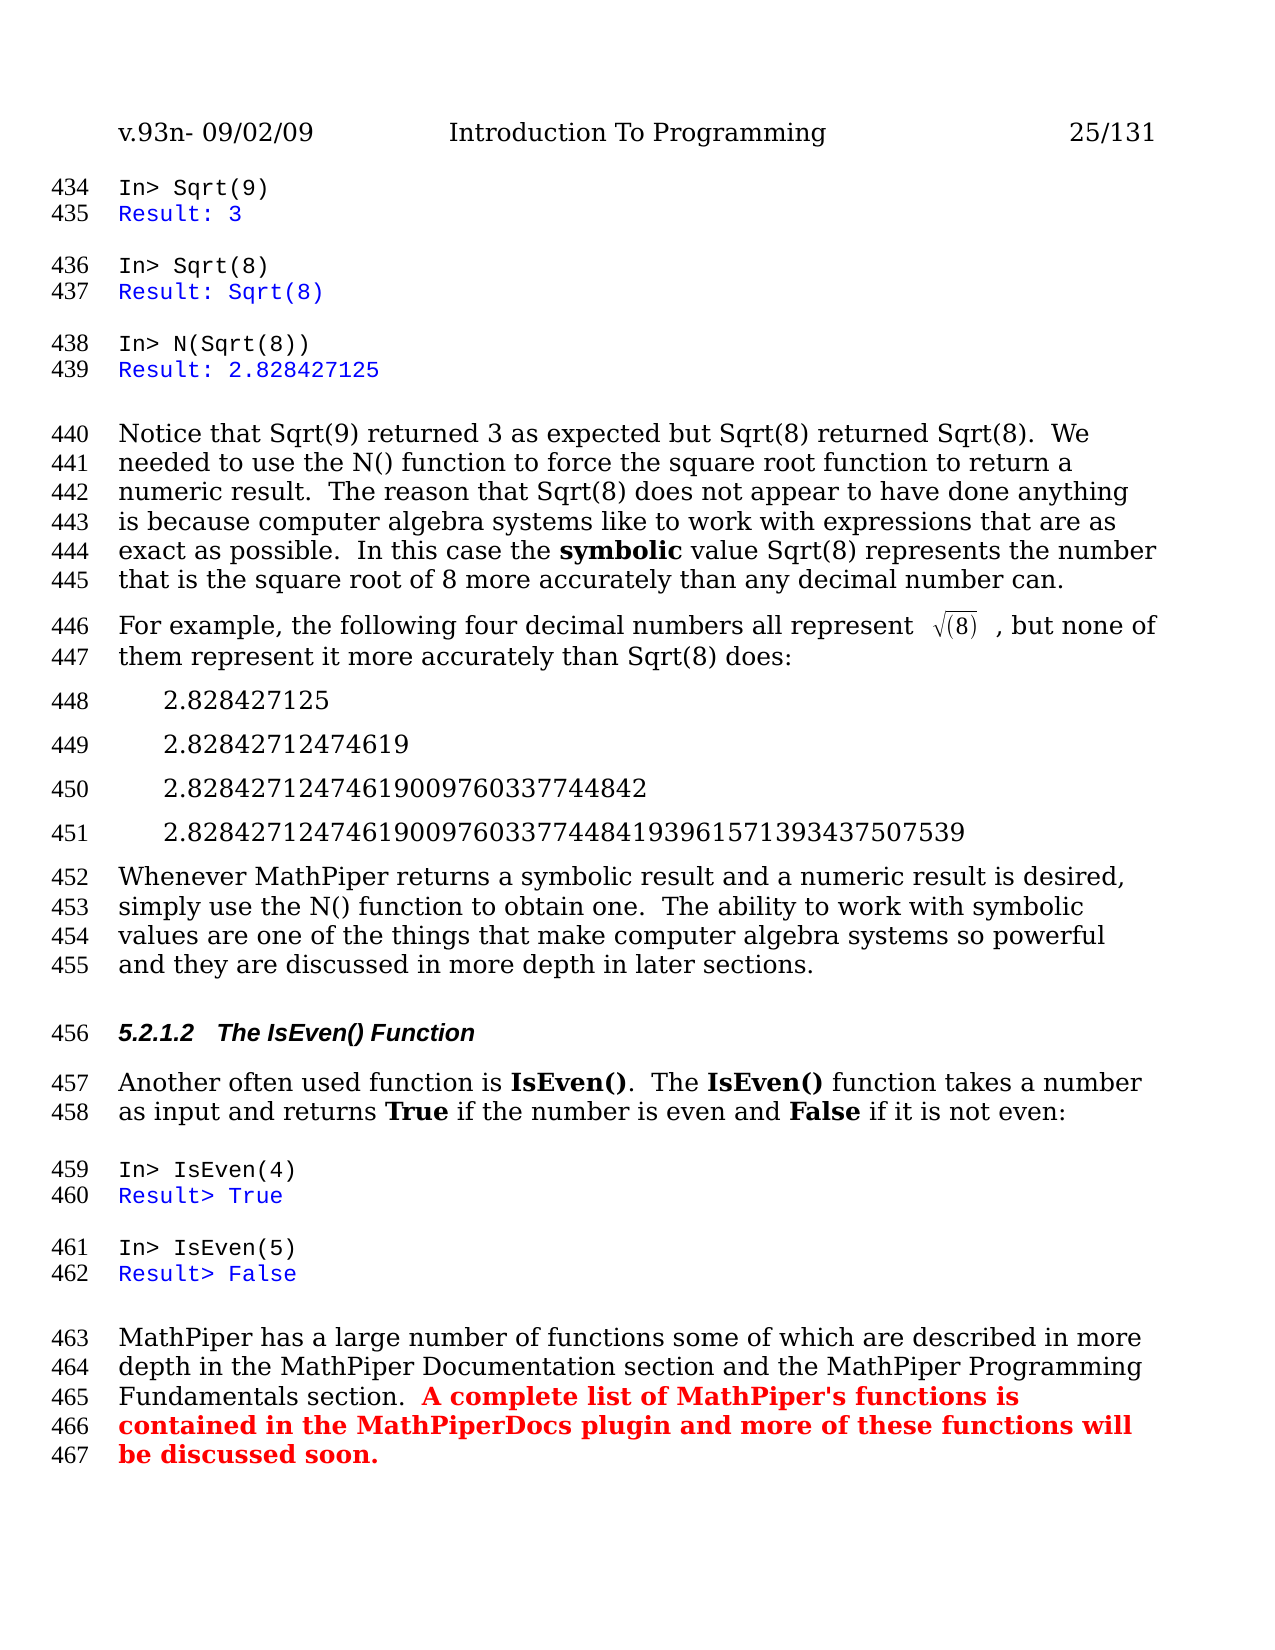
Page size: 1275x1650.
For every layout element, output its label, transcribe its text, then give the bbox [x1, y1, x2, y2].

text Result: Sqrt(8) [118, 281, 1157, 306]
text Whenever MathPiper returns a symbolic result and a numeric result is desired, simply use the N() function to obtain one. The ability to work with symbolic values are one of the things that make computer algebra systems so powerful and they are discussed in more depth in later sections. [118, 863, 1157, 979]
text In> IsEven(4) [118, 1158, 1157, 1184]
text In> N(Sqrt(8)) [118, 332, 1157, 358]
text Result: 3 [118, 203, 1157, 229]
text MathPiper has a large number of functions some of which are described in more depth in the MathPiper Documentation section and the MathPiper Programming Fundamentals section. A complete list of MathPiper's functions is contained in the MathPiperDocs plugin and more of these functions will be discussed soon. [118, 1323, 1157, 1469]
text In> Sqrt(8) [118, 254, 1157, 281]
text Notice that Sqrt(9) returned 3 as expected but Sqrt(8) returned Sqrt(8). We needed to use the N() function to force the square root function to return a numeric result. The reason that Sqrt(8) does not appear to have done anything is because computer algebra systems like to work with expressions that are as exact as possible. In this case the symbolic value Sqrt(8) represents the number that is the square root of 8 more accurately than any decimal number can. [118, 419, 1157, 594]
text In> Sqrt(9) [118, 177, 1157, 203]
text 2.8284271247461900976033774484193961571393437507539 [163, 818, 1157, 848]
text 2.828427125 [163, 686, 1157, 715]
text 2.82842712474619009760337744842 [163, 774, 1157, 803]
text In> IsEven(5) [118, 1236, 1157, 1262]
text Result> False [118, 1262, 1157, 1288]
text Result: 2.828427125 [118, 358, 1157, 384]
text For example, the following four decimal numbers all represent, but none of them represent it more accurately than Sqrt(8) does: [118, 609, 1157, 671]
text 2.82842712474619 [163, 730, 1157, 759]
subtitle The IsEven() Function [118, 1018, 1157, 1047]
text Another often used function is IsEven(). The IsEven() function takes a number as input and returns True if the number is even and False if it is not even: [118, 1068, 1157, 1127]
text Result> True [118, 1184, 1157, 1210]
